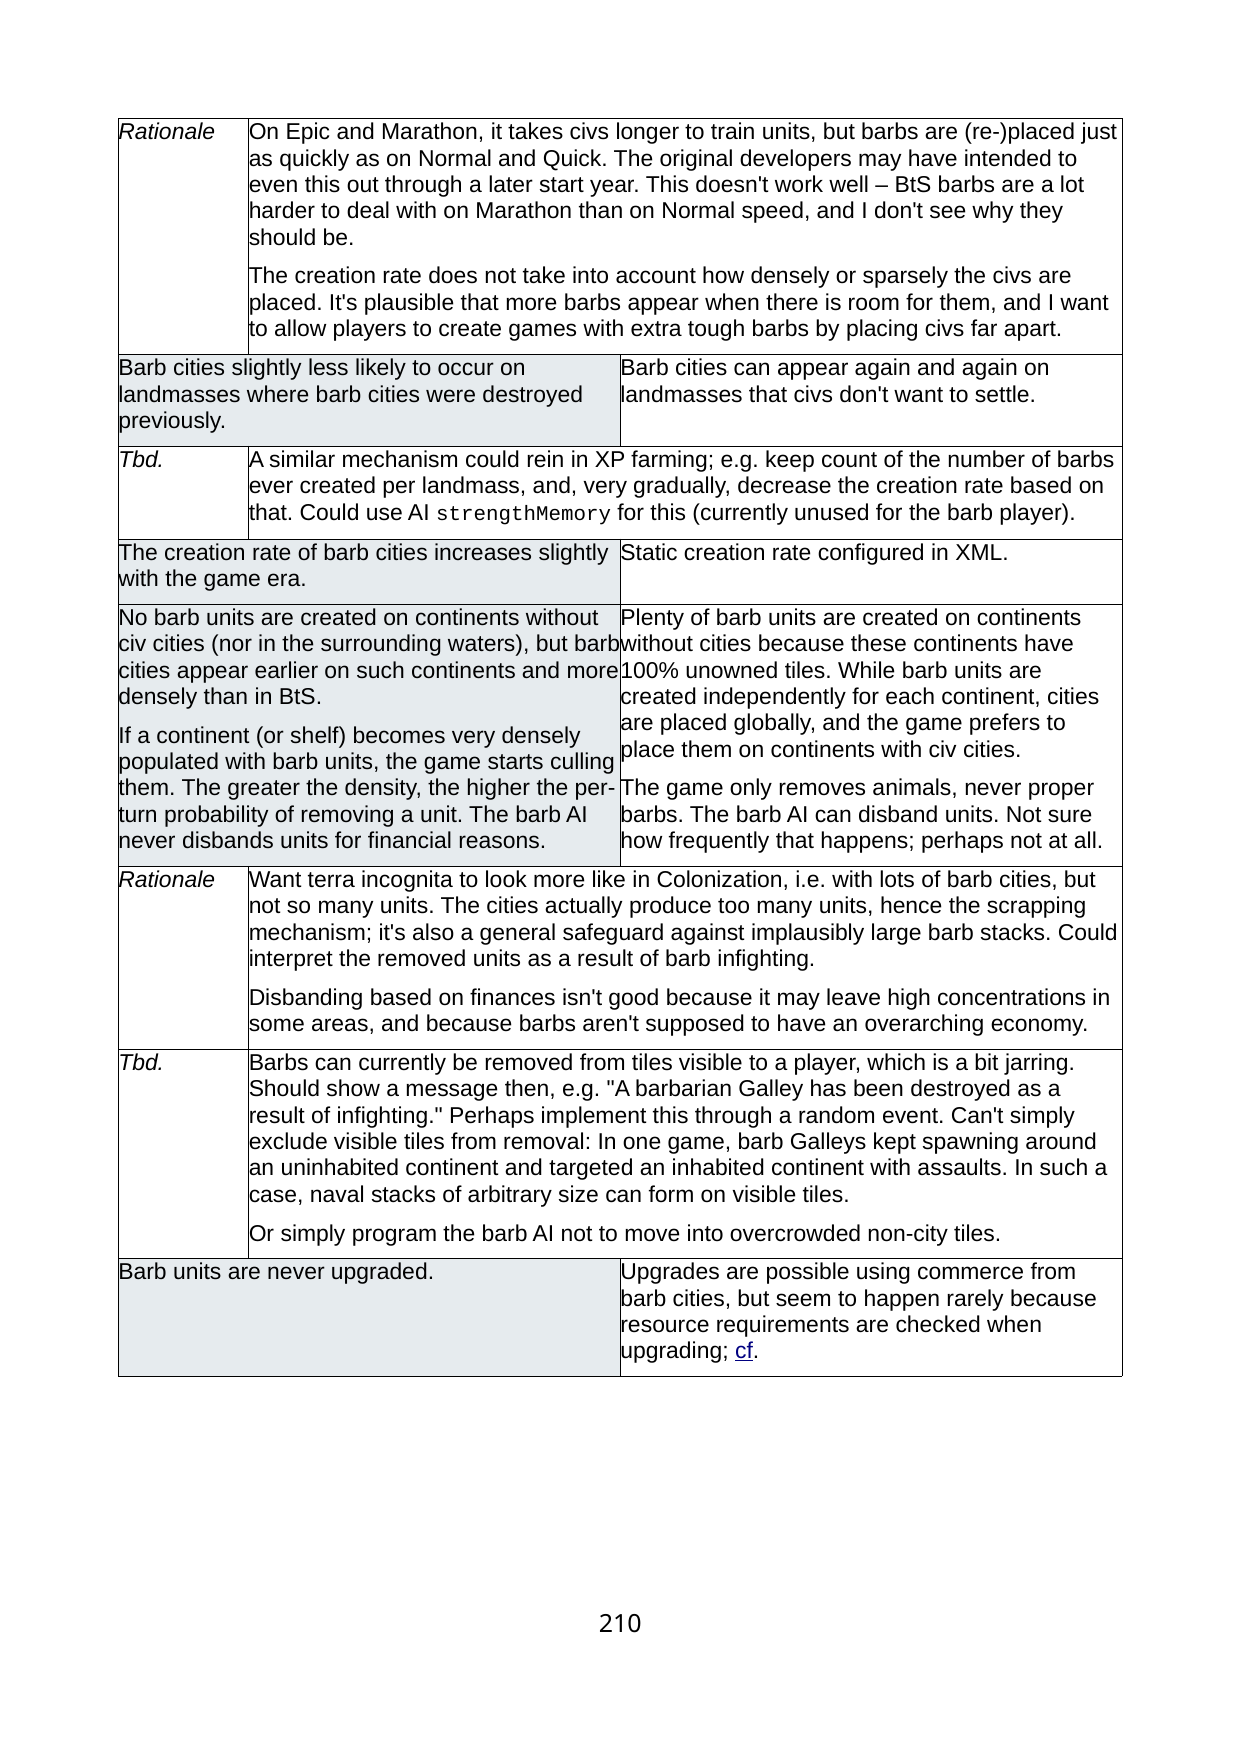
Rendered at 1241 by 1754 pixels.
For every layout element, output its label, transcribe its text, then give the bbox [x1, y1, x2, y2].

table_cell Barb cities slightly less likely to occur on landmasses where barb cities were destroyed previously. [119, 355, 620, 446]
table_cell Barbs can currently be removed from tiles visible to a player, which is a bit jarring. Should show a message then, e.g. "A barbarian Galley has been destroyed as a result of infighting." Perhaps implement this through a random event. Can't simply exclude visible tiles from removal: In one game, barb Galleys kept spawning around an uninhabited continent and targeted an inhabited continent with assaults. In such a case, naval stacks of arbitrary size can form on visible tiles. Or simply program the barb AI not to move into overcrowded non-city tiles. [249, 1050, 1122, 1258]
table_cell Rationale [119, 119, 248, 354]
table_cell Tbd. [119, 447, 248, 538]
table_cell Rationale [119, 867, 248, 1049]
table_cell Barb units are never upgraded. [119, 1259, 620, 1376]
table_cell Tbd. [119, 1050, 248, 1258]
table_cell The creation rate of barb cities increases slightly with the game era. [119, 540, 620, 604]
table_cell On Epic and Marathon, it takes civs longer to train units, but barbs are (re-)placed just as quickly as on Normal and Quick. The original developers may have intended to even this out through a later start year. This doesn't work well – BtS barbs are a lot harder to deal with on Marathon than on Normal speed, and I don't see why they should be. The creation rate does not take into account how densely or sparsely the civs are placed. It's plausible that more barbs appear when there is room for them, and I want to allow players to create games with extra tough barbs by placing civs far apart. [249, 119, 1122, 354]
table_cell Static creation rate configured in XML. [621, 540, 1122, 604]
table_cell Plenty of barb units are created on continents without cities because these continents have 100% unowned tiles. While barb units are created independently for each continent, cities are placed globally, and the game prefers to place them on continents with civ cities. The game only removes animals, never proper barbs. The barb AI can disband units. Not sure how frequently that happens; perhaps not at all. [621, 605, 1122, 866]
table_cell No barb units are created on continents without civ cities (nor in the surrounding waters), but barb cities appear earlier on such continents and more densely than in BtS. If a continent (or shelf) becomes very densely populated with barb units, the game starts culling them. The greater the density, the higher the per-turn probability of removing a unit. The barb AI never disbands units for financial reasons. [119, 605, 620, 866]
table_cell Upgrades are possible using commerce from barb cities, but seem to happen rarely because resource requirements are checked when upgrading; cf. [621, 1259, 1122, 1376]
table_cell A similar mechanism could rein in XP farming; e.g. keep count of the number of barbs ever created per landmass, and, very gradually, decrease the creation rate based on that. Could use AI strengthMemory for this (currently unused for the barb player). [249, 447, 1122, 538]
table_cell Want terra incognita to look more like in Colonization, i.e. with lots of barb cities, but not so many units. The cities actually produce too many units, hence the scrapping mechanism; it's also a general safeguard against implausibly large barb stacks. Could interpret the removed units as a result of barb infighting. Disbanding based on finances isn't good because it may leave high concentrations in some areas, and because barbs aren't supposed to have an overarching economy. [249, 867, 1122, 1049]
table_cell Barb cities can appear again and again on landmasses that civs don't want to settle. [621, 355, 1122, 446]
